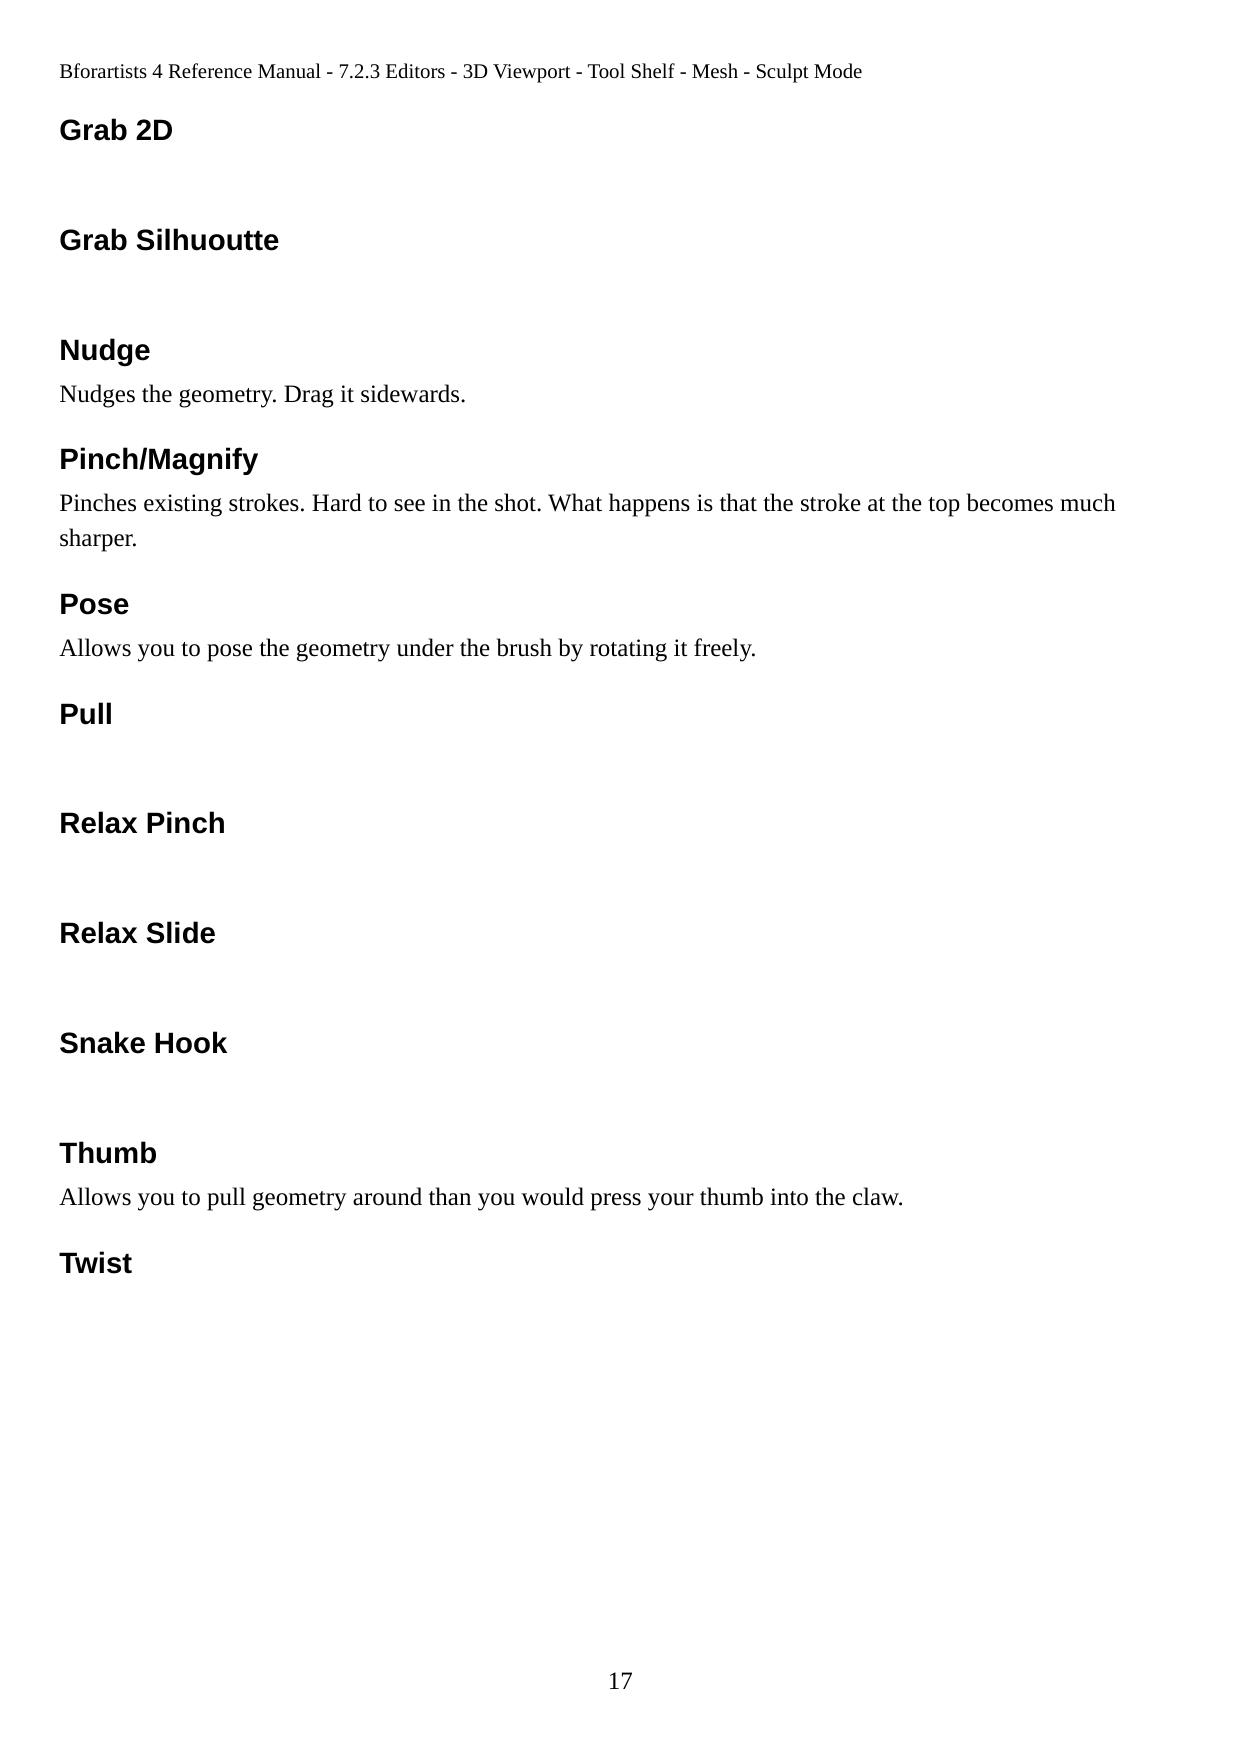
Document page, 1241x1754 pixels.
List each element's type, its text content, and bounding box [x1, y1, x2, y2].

subtitle Thumb [59, 1136, 1181, 1170]
text Allows you to pose the geometry under the brush by rotating it freely. [59, 633, 1181, 662]
subtitle Grab 2D [59, 113, 1181, 146]
subtitle Twist [59, 1246, 1181, 1280]
subtitle Pull [59, 697, 1181, 730]
subtitle Pose [59, 587, 1181, 620]
text Pinches existing strokes. Hard to see in the shot. What happens is that the stroke at the top becomes much sharper. [59, 488, 1181, 552]
subtitle Relax Slide [59, 916, 1181, 950]
text Allows you to pull geometry around than you would press your thumb into the claw. [59, 1182, 1181, 1211]
text Nudges the geometry. Drag it sidewards. [59, 379, 1181, 407]
subtitle Snake Hook [59, 1026, 1181, 1060]
subtitle Grab Silhuoutte [59, 222, 1181, 256]
subtitle Nudge [59, 332, 1181, 366]
subtitle Pinch/Magnify [59, 442, 1181, 476]
subtitle Relax Pinch [59, 806, 1181, 840]
